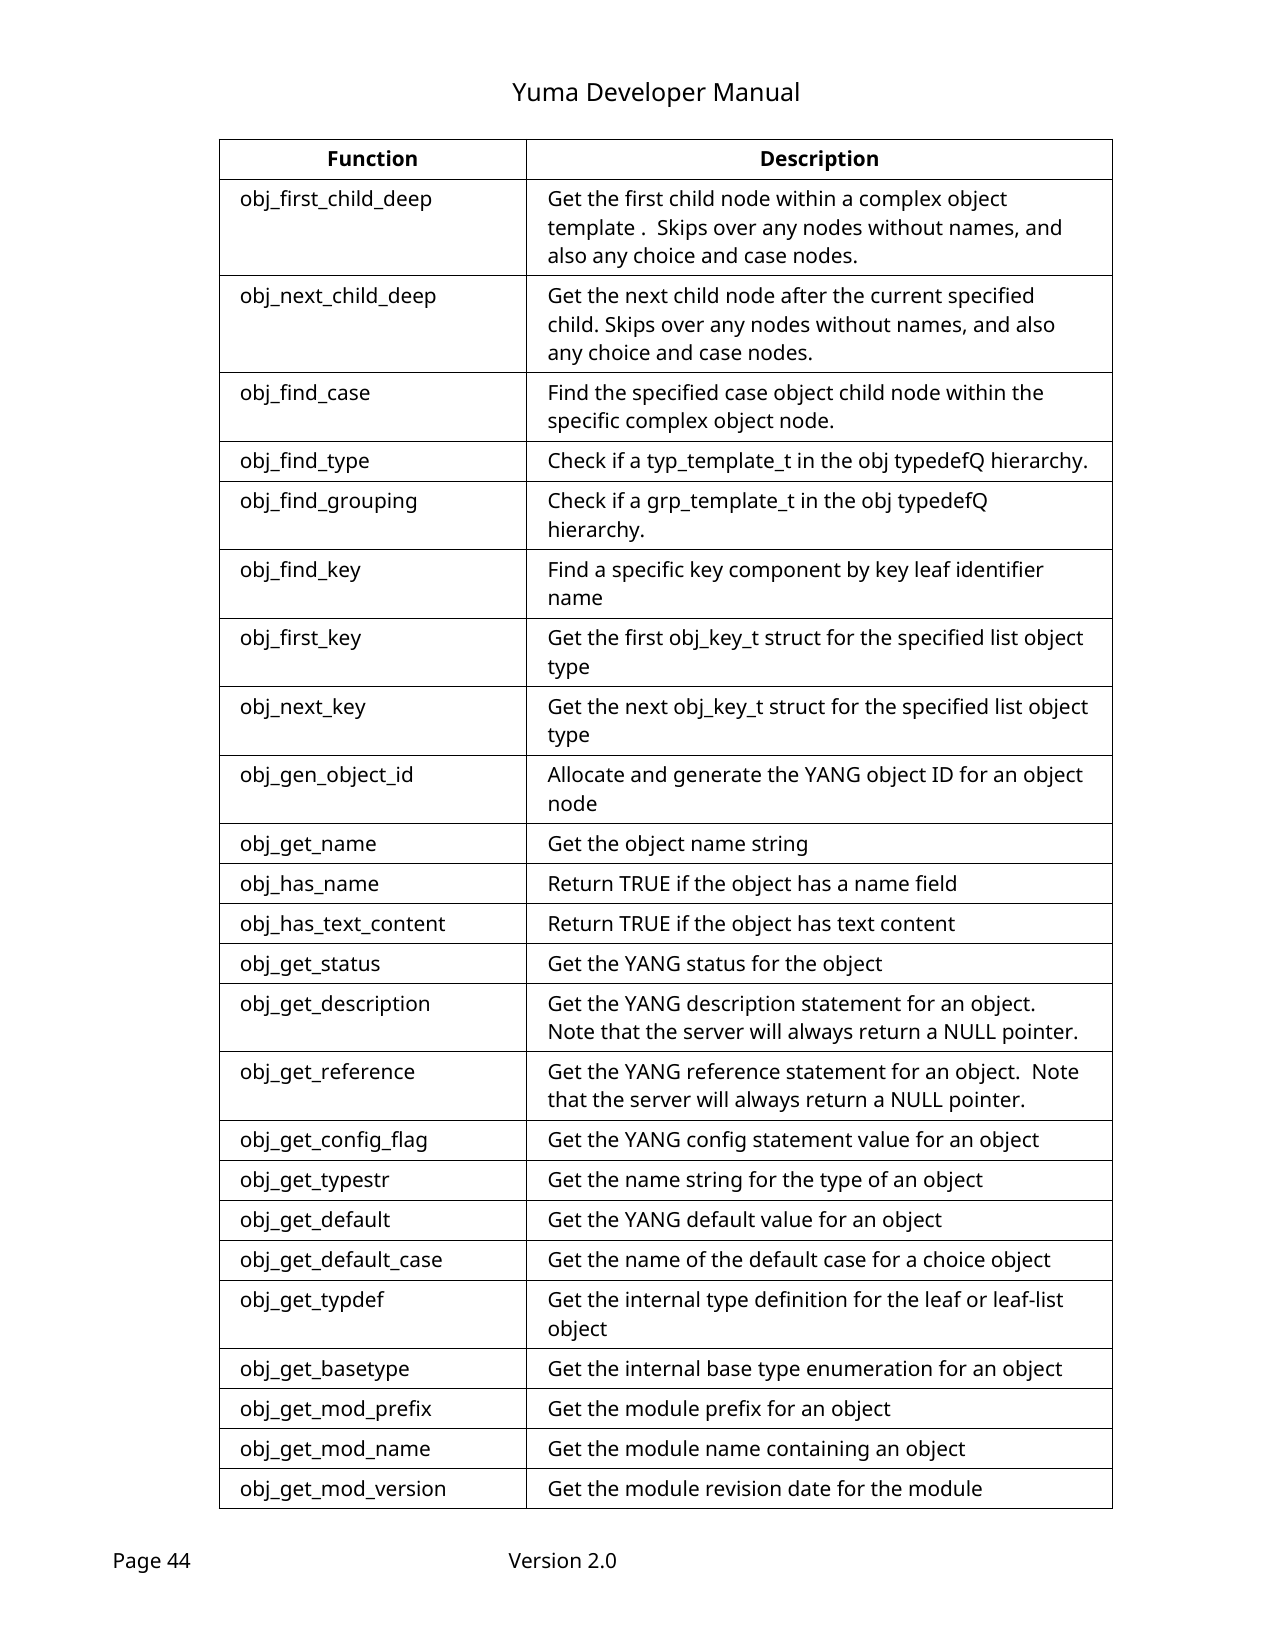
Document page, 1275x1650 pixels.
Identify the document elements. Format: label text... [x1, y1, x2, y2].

table_cell Get the YANG reference statement for an object. Note that the server will always return a NULL pointer. [527, 1052, 1112, 1120]
table_cell Allocate and generate the YANG object ID for an object node [527, 756, 1112, 823]
table_header Function [220, 140, 526, 178]
table_cell Find the specified case object child node within the specific complex object node. [527, 373, 1112, 441]
table_cell Check if a grp_template_t in the obj typedefQ hierarchy. [527, 482, 1112, 549]
table_cell Get the first obj_key_t struct for the specified list object type [527, 619, 1112, 686]
table_cell obj_get_description [220, 984, 526, 1051]
table_cell obj_get_mod_prefix [220, 1389, 526, 1428]
table_cell Get the module name containing an object [527, 1429, 1112, 1468]
table_cell Get the module revision date for the module [527, 1469, 1112, 1508]
table_cell obj_next_key [220, 687, 526, 754]
table_cell obj_has_text_content [220, 904, 526, 943]
table_header Description [527, 140, 1112, 178]
table_cell obj_get_default_case [220, 1241, 526, 1280]
table_cell obj_first_child_deep [220, 180, 526, 275]
table_cell Get the YANG description statement for an object. Note that the server will always return a NULL pointer. [527, 984, 1112, 1051]
table_cell Get the module prefix for an object [527, 1389, 1112, 1428]
table_cell obj_get_mod_name [220, 1429, 526, 1468]
table_cell obj_get_name [220, 824, 526, 863]
table_cell obj_get_typestr [220, 1161, 526, 1200]
table_cell Get the object name string [527, 824, 1112, 863]
table_cell obj_get_status [220, 944, 526, 983]
table_cell Get the next obj_key_t struct for the specified list object type [527, 687, 1112, 754]
table_cell Get the YANG config statement value for an object [527, 1121, 1112, 1160]
table_cell Get the YANG status for the object [527, 944, 1112, 983]
table_cell obj_gen_object_id [220, 756, 526, 823]
table_cell obj_get_basetype [220, 1349, 526, 1388]
table_cell Return TRUE if the object has a name field [527, 864, 1112, 903]
table_cell obj_find_type [220, 442, 526, 481]
table_cell Get the internal type definition for the leaf or leaf-list object [527, 1281, 1112, 1348]
table_cell Get the name of the default case for a choice object [527, 1241, 1112, 1280]
table_cell Get the next child node after the current specified child. Skips over any nodes without names, and also any choice and case nodes. [527, 276, 1112, 372]
table_cell Get the YANG default value for an object [527, 1201, 1112, 1240]
table_cell obj_has_name [220, 864, 526, 903]
table_cell obj_get_default [220, 1201, 526, 1240]
table_cell obj_find_case [220, 373, 526, 441]
table_cell obj_get_mod_version [220, 1469, 526, 1508]
table_cell obj_find_key [220, 550, 526, 618]
table_cell Return TRUE if the object has text content [527, 904, 1112, 943]
table_cell Check if a typ_template_t in the obj typedefQ hierarchy. [527, 442, 1112, 481]
table_cell obj_get_typdef [220, 1281, 526, 1348]
table_cell obj_get_reference [220, 1052, 526, 1120]
table_cell Find a specific key component by key leaf identifier name [527, 550, 1112, 618]
table_cell Get the name string for the type of an object [527, 1161, 1112, 1200]
table_cell obj_first_key [220, 619, 526, 686]
table_cell obj_find_grouping [220, 482, 526, 549]
table_cell obj_get_config_flag [220, 1121, 526, 1160]
table_cell obj_next_child_deep [220, 276, 526, 372]
table_cell Get the first child node within a complex object template . Skips over any nodes without names, and also any choice and case nodes. [527, 180, 1112, 275]
table_cell Get the internal base type enumeration for an object [527, 1349, 1112, 1388]
